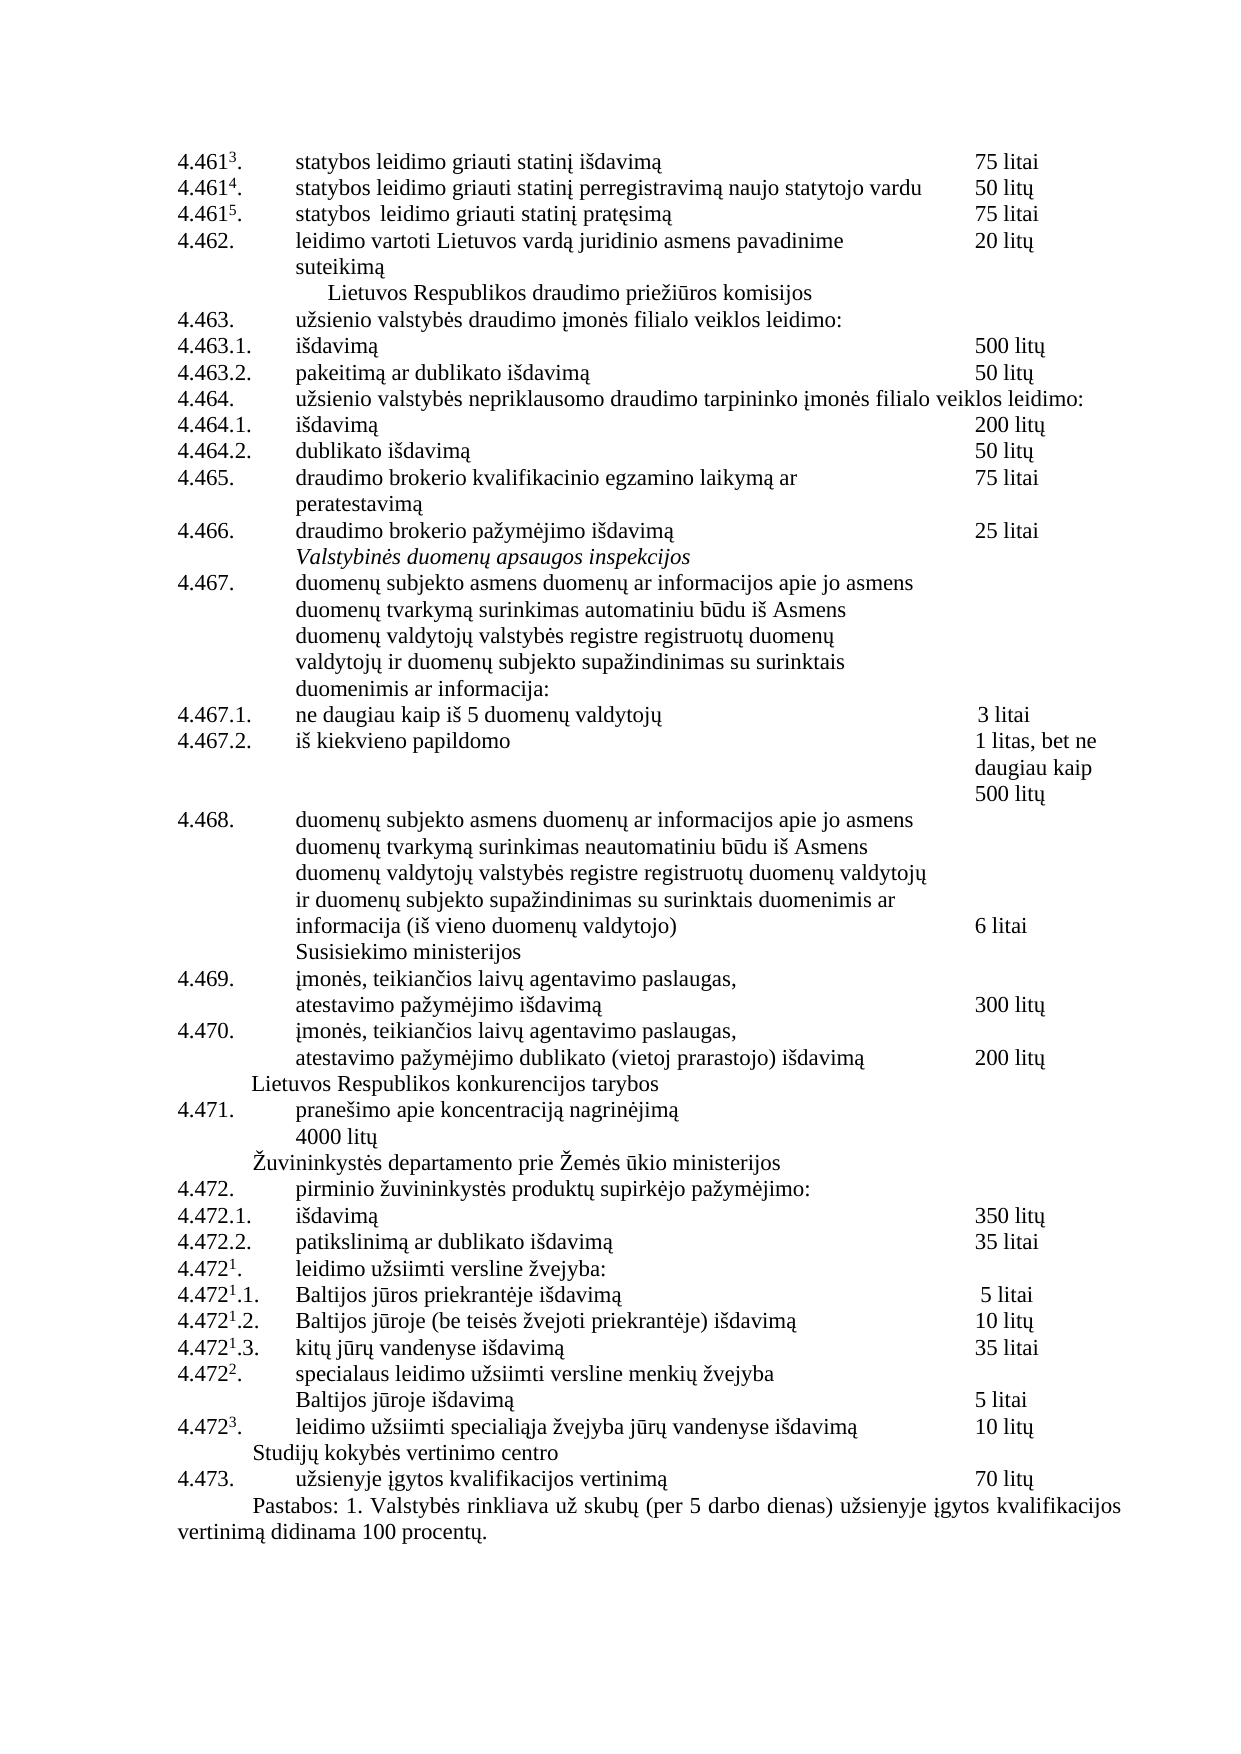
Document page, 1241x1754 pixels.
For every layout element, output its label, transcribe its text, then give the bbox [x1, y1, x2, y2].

text Žuvininkystės departamento prie Žemės ūkio ministerijos [177, 1149, 1122, 1176]
text 4.470. įmonės, teikiančios laivų agentavimo paslaugas, [177, 1017, 1122, 1044]
text 4.467.2. iš kiekvieno papildomo 1 litas, bet ne daugiau kaip 500 litų [177, 727, 1122, 807]
text 4.472. pirminio žuvininkystės produktų supirkėjo pažymėjimo: [177, 1176, 1122, 1202]
text 4.472.1. išdavimą 350 litų [177, 1202, 1122, 1228]
text atestavimo pažymėjimo dublikato (vietoj prarastojo) išdavimą 200 litų [177, 1044, 1122, 1070]
text 4.464.1. išdavimą 200 litų [177, 411, 1122, 438]
text Lietuvos Respublikos draudimo priežiūros komisijos [252, 279, 1122, 306]
text ir duomenų subjekto supažindinimas su surinktais duomenimis ar [177, 886, 1122, 912]
text 4.4614. statybos leidimo griauti statinį perregistravimą naujo statytojo vardu 50 litų [177, 174, 1122, 200]
text 4.4721. leidimo užsiimti versline žvejyba: [177, 1254, 1122, 1281]
text 4.467.1. ne daugiau kaip iš 5 duomenų valdytojų 3 litai [177, 701, 1122, 727]
text 4.463. užsienio valstybės draudimo įmonės filialo veiklos leidimo: [177, 306, 1122, 332]
text informacija (iš vieno duomenų valdytojo) 6 litai [177, 912, 1122, 938]
text duomenų valdytojų valstybės registre registruotų duomenų valdytojų [177, 859, 1122, 886]
text 4.4723. leidimo užsiimti specialiąja žvejyba jūrų vandenyse išdavimą 10 litų [177, 1413, 1122, 1439]
text 4.473. užsienyje įgytos kvalifikacijos vertinimą 70 litų [177, 1465, 1122, 1492]
text 4.469. įmonės, teikiančios laivų agentavimo paslaugas, [177, 965, 1122, 991]
text 4.4721.2. Baltijos jūroje (be teisės žvejoti priekrantėje) išdavimą 10 litų [177, 1307, 1122, 1334]
text 4.4613. statybos leidimo griauti statinį išdavimą 75 litai [177, 148, 1122, 174]
text Baltijos jūroje išdavimą 5 litai [177, 1386, 1122, 1413]
text 4.467. duomenų subjekto asmens duomenų ar informacijos apie jo asmens duomenų tvarkymą surinkimas automatiniu būdu iš Asmens duomenų valdytojų valstybės registre registruotų duomenų valdytojų ir duomenų subjekto supažindinimas su surinktais duomenimis ar informacija: [177, 569, 916, 701]
text 4.4722. specialaus leidimo užsiimti versline menkių žvejyba [177, 1360, 1122, 1386]
text 4.4721.1. Baltijos jūros priekrantėje išdavimą 5 litai [177, 1281, 1122, 1307]
text suteikimą [177, 253, 1122, 279]
text 4.464.2. dublikato išdavimą 50 litų [177, 438, 1122, 464]
text duomenų tvarkymą surinkimas neautomatiniu būdu iš Asmens [177, 833, 1122, 859]
text atestavimo pažymėjimo išdavimą 300 litų [177, 991, 1122, 1017]
text 4.466. draudimo brokerio pažymėjimo išdavimą 25 litai [177, 517, 1122, 543]
text Susisiekimo ministerijos [177, 938, 1122, 965]
text 4.468. duomenų subjekto asmens duomenų ar informacijos apie jo asmens [177, 807, 1122, 833]
text 4.462. leidimo vartoti Lietuvos vardą juridinio asmens pavadinime 20 litų [177, 227, 1122, 253]
text 4.463.1. išdavimą 500 litų [177, 332, 1122, 358]
text 4.4721.3. kitų jūrų vandenyse išdavimą 35 litai [177, 1334, 1122, 1360]
text peratestavimą [177, 490, 1122, 517]
text 4.4615. statybos leidimo griauti statinį pratęsimą 75 litai [177, 200, 1122, 227]
text Pastabos: 1. Valstybės rinkliava už skubų (per 5 darbo dienas) užsienyje įgytos kvalifikacijos vertinimą didinama 100 procentų. [177, 1492, 1122, 1544]
text Valstybinės duomenų apsaugos inspekcijos [177, 543, 916, 569]
text 4.465. draudimo brokerio kvalifikacinio egzamino laikymą ar 75 litai [177, 464, 1122, 490]
text Lietuvos Respublikos konkurencijos tarybos [177, 1070, 945, 1096]
text 4.464. užsienio valstybės nepriklausomo draudimo tarpininko įmonės filialo veiklos leidimo: [177, 385, 1122, 411]
text 4.471. pranešimo apie koncentraciją nagrinėjimą 4000 litų [177, 1096, 945, 1149]
text Studijų kokybės vertinimo centro [177, 1439, 1122, 1465]
text 4.472.2. patikslinimą ar dublikato išdavimą 35 litai [177, 1228, 1122, 1254]
text 4.463.2. pakeitimą ar dublikato išdavimą 50 litų [177, 358, 1122, 385]
